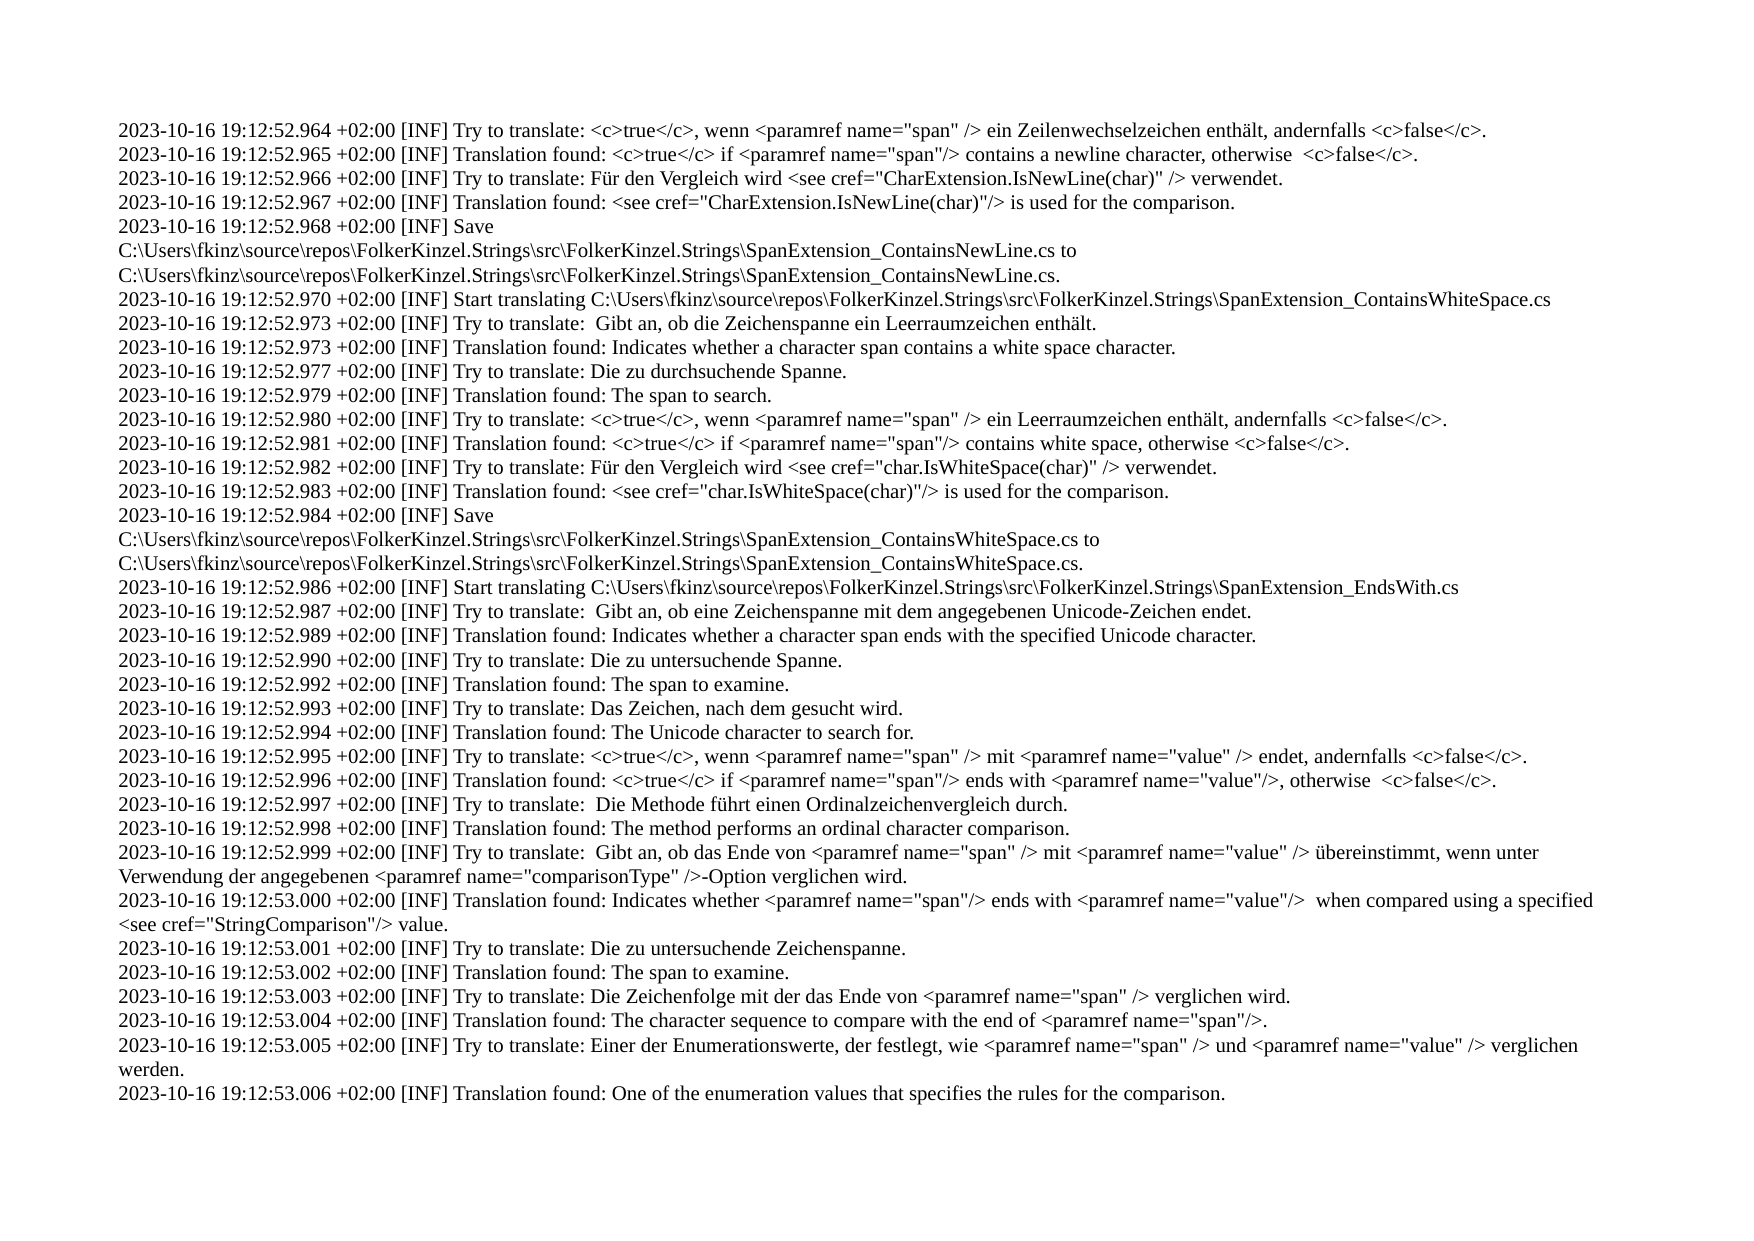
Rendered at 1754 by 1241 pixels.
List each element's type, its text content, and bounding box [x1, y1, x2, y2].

text 2023-10-16 19:12:52.986 +02:00 [INF] Start translating C:\Users\fkinz\source\repos\FolkerKinzel.Strings\src\FolkerKinzel.Strings\SpanExtension_EndsWith.cs [118, 575, 1636, 599]
text 2023-10-16 19:12:53.006 +02:00 [INF] Translation found: One of the enumeration values that specifies the rules for the comparison. [118, 1081, 1636, 1105]
text 2023-10-16 19:12:52.964 +02:00 [INF] Try to translate: <c>true</c>, wenn <paramref name="span" /> ein Zeilenwechselzeichen enthält, andernfalls <c>false</c>. [118, 118, 1636, 142]
text 2023-10-16 19:12:52.999 +02:00 [INF] Try to translate: Gibt an, ob das Ende von <paramref name="span" /> mit <paramref name="value" /> übereinstimmt, wenn unter Verwendung der angegebenen <paramref name="comparisonType" />-Option verglichen wird. [118, 840, 1636, 888]
text 2023-10-16 19:12:52.990 +02:00 [INF] Try to translate: Die zu untersuchende Spanne. [118, 647, 1636, 672]
text 2023-10-16 19:12:52.968 +02:00 [INF] Save C:\Users\fkinz\source\repos\FolkerKinzel.Strings\src\FolkerKinzel.Strings\SpanExtension_ContainsNewLine.cs to C:\Users\fkinz\source\repos\FolkerKinzel.Strings\src\FolkerKinzel.Strings\SpanExtension_ContainsNewLine.cs. [118, 214, 1636, 287]
text 2023-10-16 19:12:52.996 +02:00 [INF] Translation found: <c>true</c> if <paramref name="span"/> ends with <paramref name="value"/>, otherwise <c>false</c>. [118, 768, 1636, 792]
text 2023-10-16 19:12:53.002 +02:00 [INF] Translation found: The span to examine. [118, 960, 1636, 984]
text 2023-10-16 19:12:52.997 +02:00 [INF] Try to translate: Die Methode führt einen Ordinalzeichenvergleich durch. [118, 792, 1636, 816]
text 2023-10-16 19:12:52.965 +02:00 [INF] Translation found: <c>true</c> if <paramref name="span"/> contains a newline character, otherwise <c>false</c>. [118, 142, 1636, 166]
text 2023-10-16 19:12:53.003 +02:00 [INF] Try to translate: Die Zeichenfolge mit der das Ende von <paramref name="span" /> verglichen wird. [118, 984, 1636, 1008]
text 2023-10-16 19:12:52.966 +02:00 [INF] Try to translate: Für den Vergleich wird <see cref="CharExtension.IsNewLine(char)" /> verwendet. [118, 166, 1636, 190]
text 2023-10-16 19:12:52.983 +02:00 [INF] Translation found: <see cref="char.IsWhiteSpace(char)"/> is used for the comparison. [118, 479, 1636, 503]
text 2023-10-16 19:12:52.994 +02:00 [INF] Translation found: The Unicode character to search for. [118, 720, 1636, 744]
text 2023-10-16 19:12:52.987 +02:00 [INF] Try to translate: Gibt an, ob eine Zeichenspanne mit dem angegebenen Unicode-Zeichen endet. [118, 599, 1636, 623]
text 2023-10-16 19:12:52.992 +02:00 [INF] Translation found: The span to examine. [118, 672, 1636, 696]
text 2023-10-16 19:12:52.982 +02:00 [INF] Try to translate: Für den Vergleich wird <see cref="char.IsWhiteSpace(char)" /> verwendet. [118, 455, 1636, 479]
text 2023-10-16 19:12:52.989 +02:00 [INF] Translation found: Indicates whether a character span ends with the specified Unicode character. [118, 623, 1636, 647]
text 2023-10-16 19:12:53.001 +02:00 [INF] Try to translate: Die zu untersuchende Zeichenspanne. [118, 936, 1636, 960]
text 2023-10-16 19:12:52.984 +02:00 [INF] Save C:\Users\fkinz\source\repos\FolkerKinzel.Strings\src\FolkerKinzel.Strings\SpanExtension_ContainsWhiteSpace.cs to C:\Users\fkinz\source\repos\FolkerKinzel.Strings\src\FolkerKinzel.Strings\SpanExtension_ContainsWhiteSpace.cs. [118, 503, 1636, 575]
text 2023-10-16 19:12:52.977 +02:00 [INF] Try to translate: Die zu durchsuchende Spanne. [118, 359, 1636, 383]
text 2023-10-16 19:12:52.981 +02:00 [INF] Translation found: <c>true</c> if <paramref name="span"/> contains white space, otherwise <c>false</c>. [118, 431, 1636, 455]
text 2023-10-16 19:12:52.995 +02:00 [INF] Try to translate: <c>true</c>, wenn <paramref name="span" /> mit <paramref name="value" /> endet, andernfalls <c>false</c>. [118, 744, 1636, 768]
text 2023-10-16 19:12:52.973 +02:00 [INF] Try to translate: Gibt an, ob die Zeichenspanne ein Leerraumzeichen enthält. [118, 311, 1636, 335]
text 2023-10-16 19:12:53.004 +02:00 [INF] Translation found: The character sequence to compare with the end of <paramref name="span"/>. [118, 1008, 1636, 1032]
text 2023-10-16 19:12:52.993 +02:00 [INF] Try to translate: Das Zeichen, nach dem gesucht wird. [118, 696, 1636, 720]
text 2023-10-16 19:12:52.980 +02:00 [INF] Try to translate: <c>true</c>, wenn <paramref name="span" /> ein Leerraumzeichen enthält, andernfalls <c>false</c>. [118, 407, 1636, 431]
text 2023-10-16 19:12:53.000 +02:00 [INF] Translation found: Indicates whether <paramref name="span"/> ends with <paramref name="value"/> when compared using a specified <see cref="StringComparison"/> value. [118, 888, 1636, 936]
text 2023-10-16 19:12:53.005 +02:00 [INF] Try to translate: Einer der Enumerationswerte, der festlegt, wie <paramref name="span" /> und <paramref name="value" /> verglichen werden. [118, 1032, 1636, 1081]
text 2023-10-16 19:12:52.970 +02:00 [INF] Start translating C:\Users\fkinz\source\repos\FolkerKinzel.Strings\src\FolkerKinzel.Strings\SpanExtension_ContainsWhiteSpace.cs [118, 287, 1636, 311]
text 2023-10-16 19:12:52.967 +02:00 [INF] Translation found: <see cref="CharExtension.IsNewLine(char)"/> is used for the comparison. [118, 190, 1636, 214]
text 2023-10-16 19:12:52.973 +02:00 [INF] Translation found: Indicates whether a character span contains a white space character. [118, 335, 1636, 359]
text 2023-10-16 19:12:52.979 +02:00 [INF] Translation found: The span to search. [118, 383, 1636, 407]
text 2023-10-16 19:12:52.998 +02:00 [INF] Translation found: The method performs an ordinal character comparison. [118, 816, 1636, 840]
